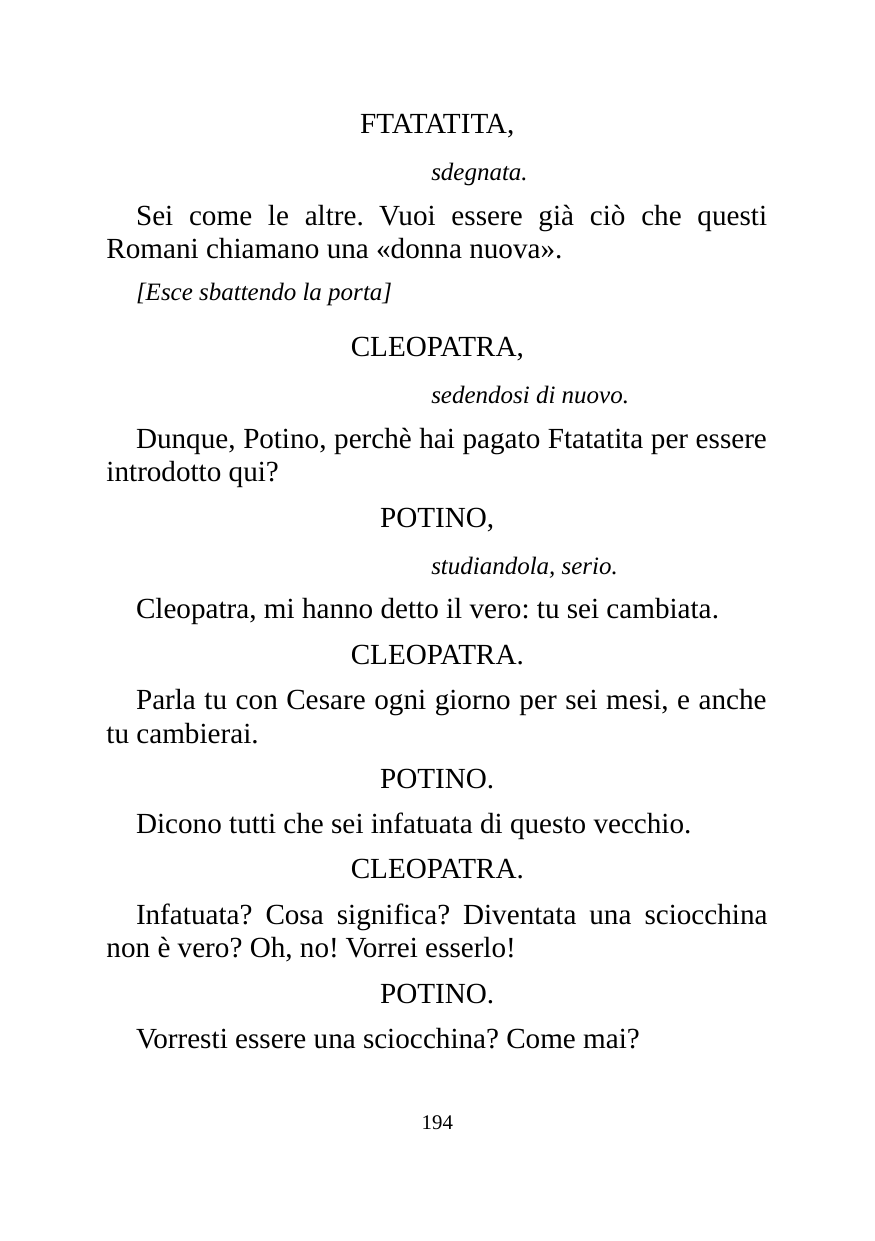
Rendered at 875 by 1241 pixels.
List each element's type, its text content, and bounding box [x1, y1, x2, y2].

text POTINO. [106, 761, 768, 794]
text Cleopatra, mi hanno detto il vero: tu sei cambiata. [106, 592, 768, 625]
text POTINO. [106, 976, 768, 1009]
text CLEOPATRA. [106, 637, 768, 670]
text sdegnata. [431, 157, 768, 186]
text CLEOPATRA, [106, 329, 768, 363]
text Dicono tutti che sei infatuata di questo vecchio. [106, 806, 768, 840]
text POTINO, [106, 500, 768, 533]
text [Esce sbattendo la porta] [106, 277, 768, 306]
text Parla tu con Cesare ogni giorno per sei mesi, e anche tu cambierai. [106, 682, 768, 749]
text Dunque, Potino, perchè hai pagato Ftatatita per essere introdotto qui? [106, 421, 768, 488]
text studiandola, serio. [431, 551, 768, 580]
text sedendosi di nuovo. [431, 380, 768, 409]
text Vorresti essere una sciocchina? Come mai? [106, 1021, 768, 1055]
text CLEOPATRA. [106, 852, 768, 885]
text FTATATITA, [106, 106, 768, 140]
text Sei come le altre. Vuoi essere già ciò che questi Romani chiamano una «donna nuova». [106, 198, 768, 265]
text Infatuata? Cosa significa? Diventata una sciocchina non è vero? Oh, no! Vorrei esserlo! [106, 897, 768, 964]
